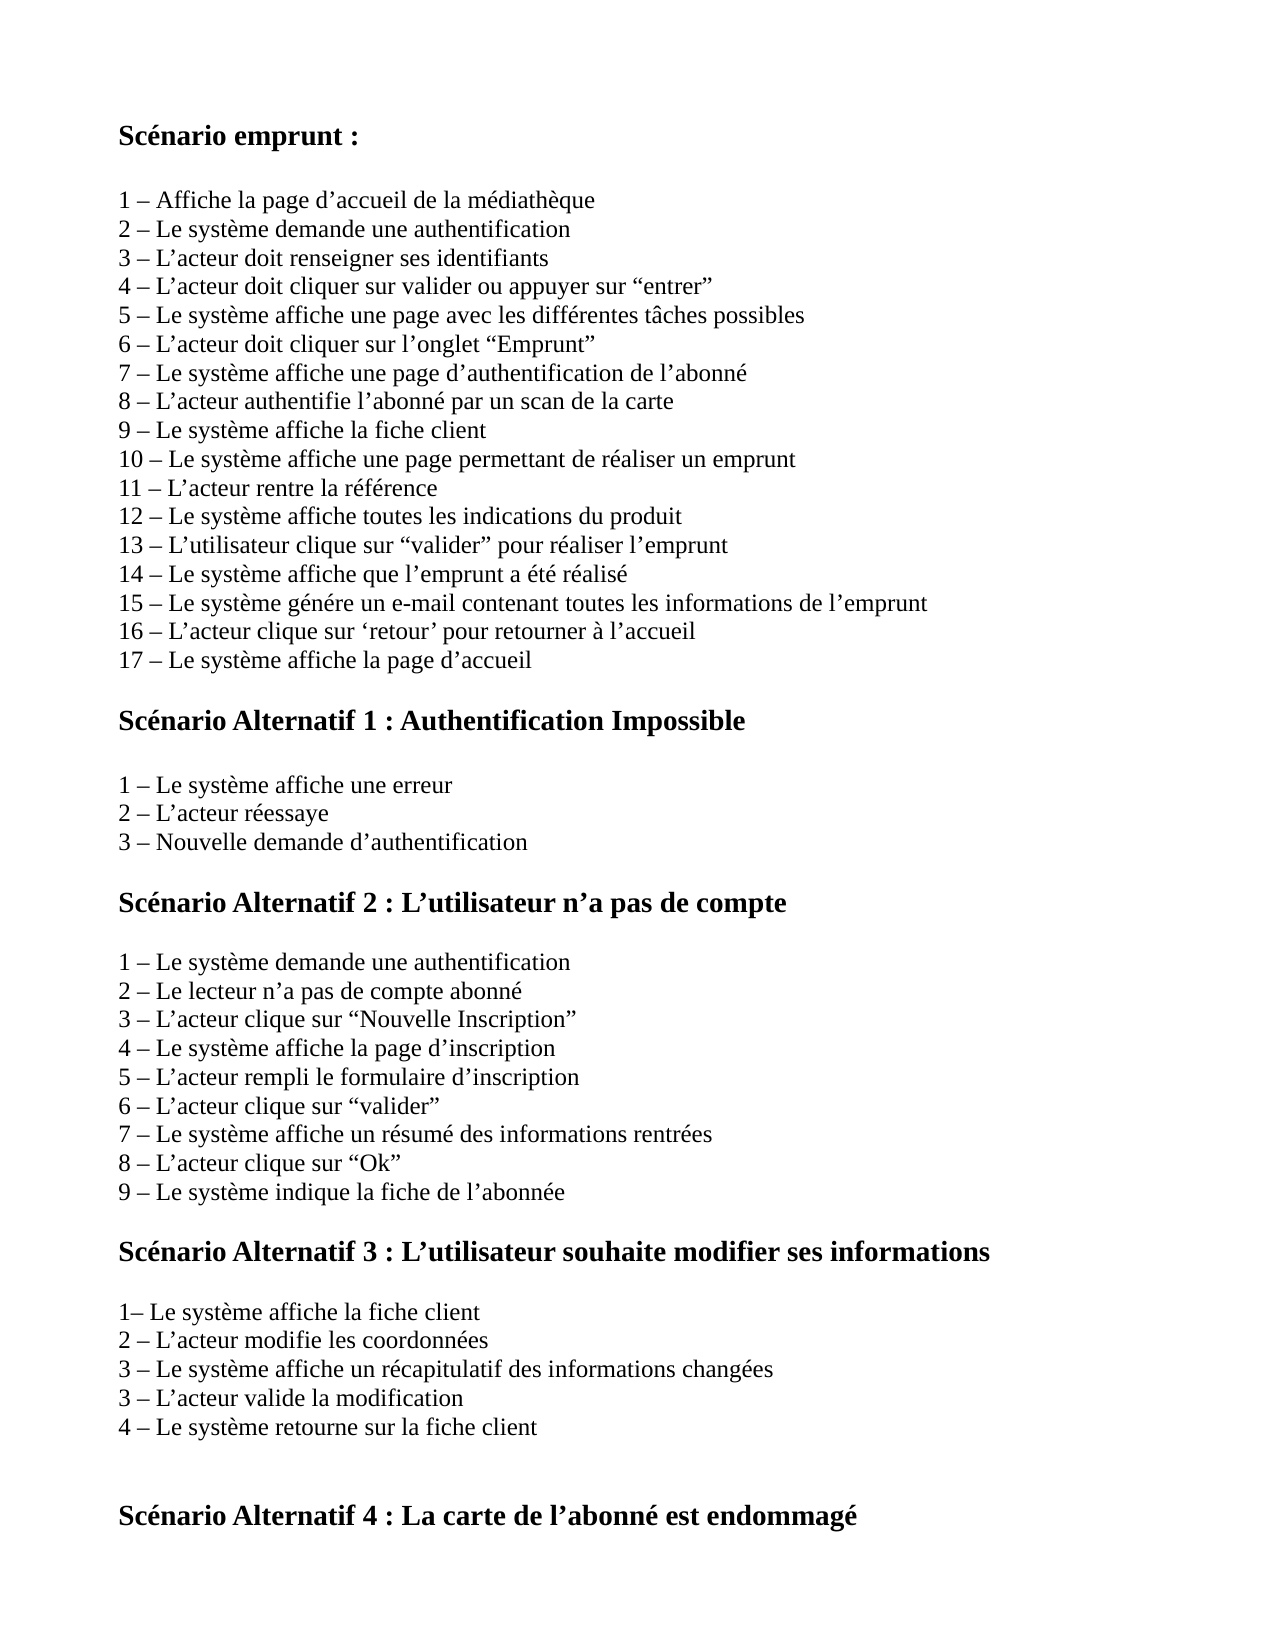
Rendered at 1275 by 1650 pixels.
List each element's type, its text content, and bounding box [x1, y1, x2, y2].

text 16 – L’acteur clique sur ‘retour’ pour retourner à l’accueil [118, 616, 1157, 645]
text 13 – L’utilisateur clique sur “valider” pour réaliser l’emprunt [118, 530, 1157, 559]
text Scénario emprunt : [118, 118, 1157, 152]
text 9 – Le système indique la fiche de l’abonnée [118, 1177, 1157, 1206]
text 1 – Le système demande une authentification [118, 947, 1157, 976]
text Scénario Alternatif 3 : L’utilisateur souhaite modifier ses informations [118, 1234, 1157, 1268]
text 5 – Le système affiche une page avec les différentes tâches possibles [118, 300, 1157, 329]
text 6 – L’acteur doit cliquer sur l’onglet “Emprunt” [118, 329, 1157, 358]
text 2 – L’acteur réessaye [118, 798, 1157, 827]
text 3 – L’acteur doit renseigner ses identifiants [118, 243, 1157, 271]
text 7 – Le système affiche une page d’authentification de l’abonné [118, 358, 1157, 386]
text 14 – Le système affiche que l’emprunt a été réalisé [118, 559, 1157, 588]
text 1 – Le système affiche une erreur [118, 770, 1157, 798]
text 3 – L’acteur clique sur “Nouvelle Inscription” [118, 1004, 1157, 1033]
text 8 – L’acteur clique sur “Ok” [118, 1148, 1157, 1177]
text 1– Le système affiche la fiche client [118, 1297, 1157, 1326]
text 10 – Le système affiche une page permettant de réaliser un emprunt [118, 444, 1157, 473]
text Scénario Alternatif 1 : Authentification Impossible [118, 703, 1157, 736]
text 2 – L’acteur modifie les coordonnées [118, 1326, 1157, 1354]
text 4 – Le système retourne sur la fiche client [118, 1412, 1157, 1441]
text 15 – Le système génére un e-mail contenant toutes les informations de l’emprunt [118, 588, 1157, 616]
text 3 – Le système affiche un récapitulatif des informations changées [118, 1354, 1157, 1383]
text 4 – Le système affiche la page d’inscription [118, 1033, 1157, 1062]
text 1 – Affiche la page d’accueil de la médiathèque [118, 185, 1157, 214]
text 17 – Le système affiche la page d’accueil [118, 645, 1157, 674]
text 2 – Le lecteur n’a pas de compte abonné [118, 976, 1157, 1004]
text 3 – Nouvelle demande d’authentification [118, 827, 1157, 856]
text 2 – Le système demande une authentification [118, 214, 1157, 243]
text 9 – Le système affiche la fiche client [118, 415, 1157, 444]
text Scénario Alternatif 4 : La carte de l’abonné est endommagé [118, 1498, 1157, 1532]
text Scénario Alternatif 2 : L’utilisateur n’a pas de compte [118, 885, 1157, 918]
text 12 – Le système affiche toutes les indications du produit [118, 501, 1157, 530]
text 3 – L’acteur valide la modification [118, 1383, 1157, 1412]
text 11 – L’acteur rentre la référence [118, 473, 1157, 501]
text 6 – L’acteur clique sur “valider” [118, 1091, 1157, 1119]
text 4 – L’acteur doit cliquer sur valider ou appuyer sur “entrer” [118, 271, 1157, 300]
text 7 – Le système affiche un résumé des informations rentrées [118, 1119, 1157, 1148]
text 5 – L’acteur rempli le formulaire d’inscription [118, 1062, 1157, 1091]
text 8 – L’acteur authentifie l’abonné par un scan de la carte [118, 386, 1157, 415]
